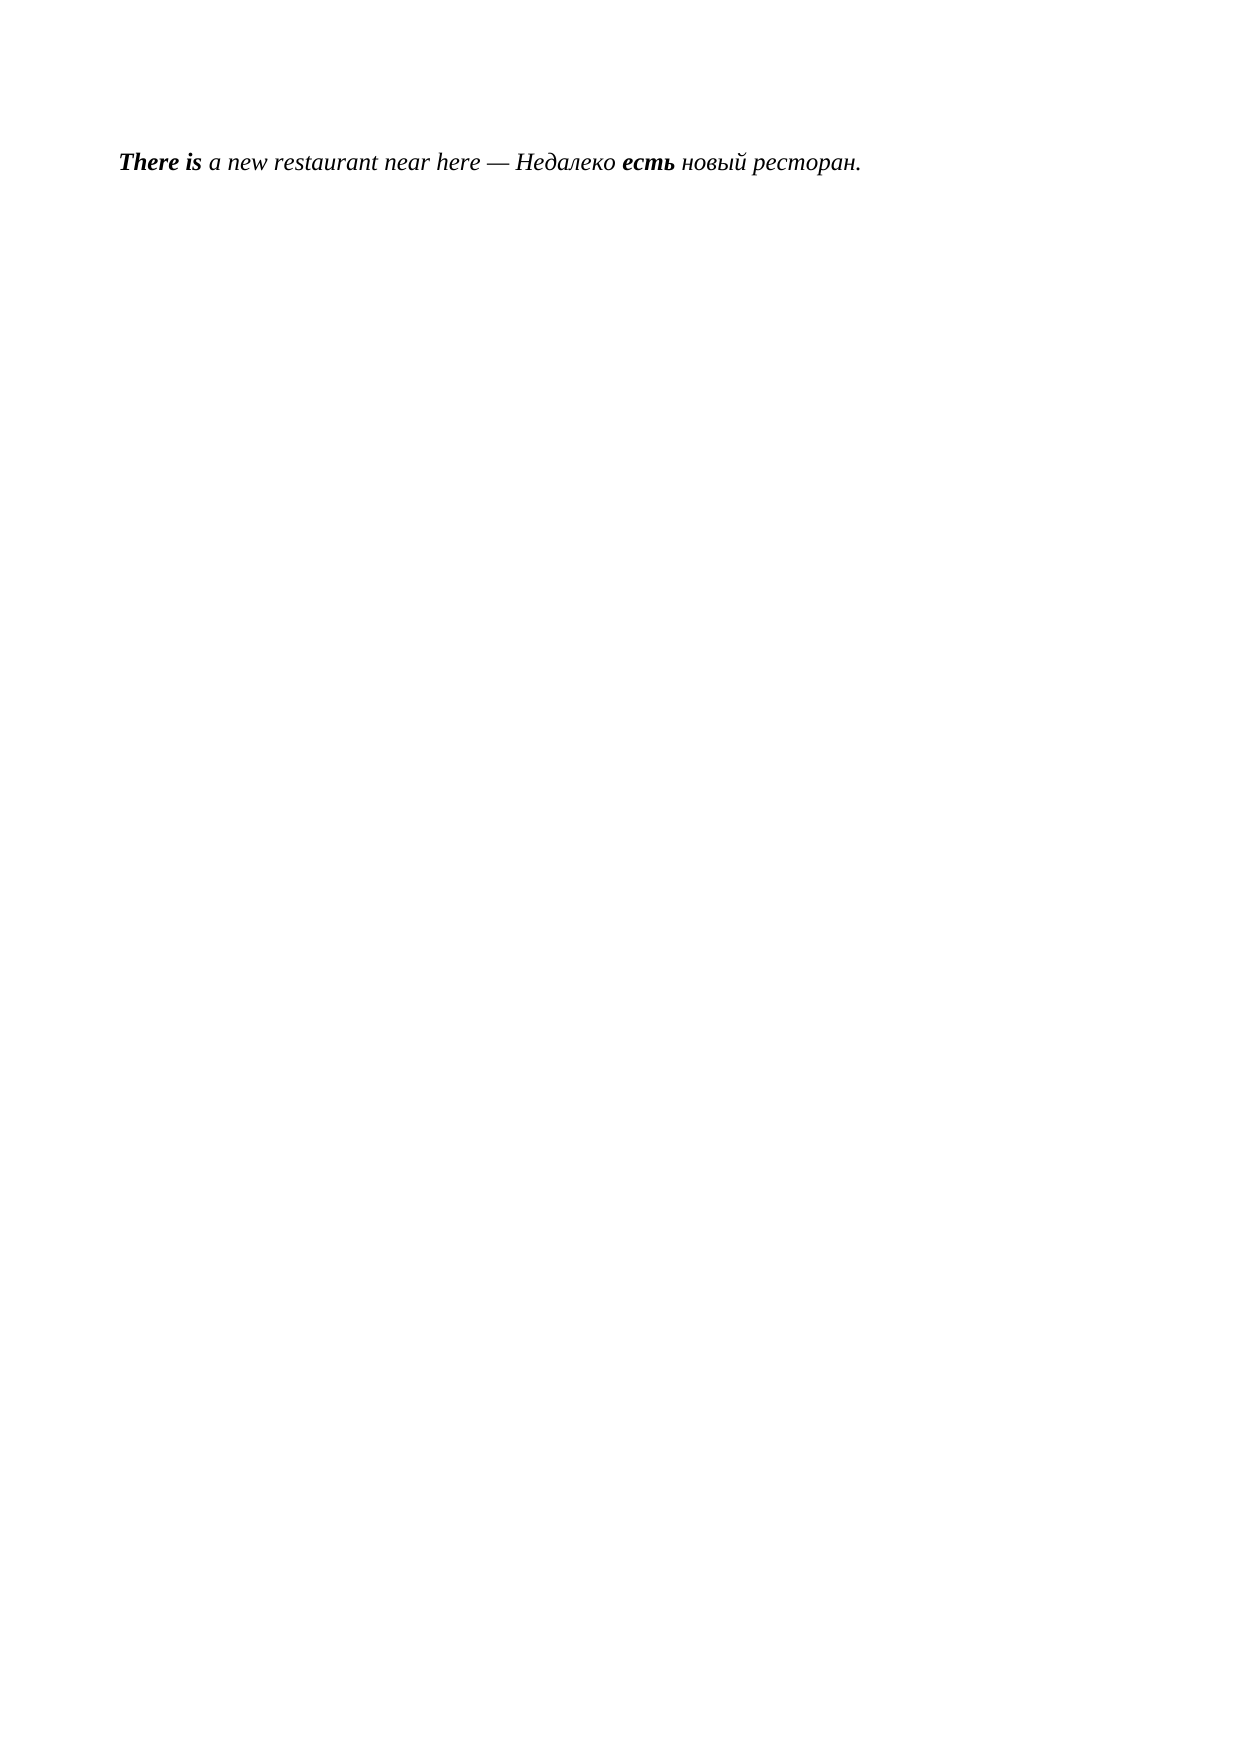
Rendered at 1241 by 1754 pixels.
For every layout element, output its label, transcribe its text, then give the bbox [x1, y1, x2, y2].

text There is a new restaurant near here — Недалеко есть новый ресторан. [118, 147, 1122, 176]
